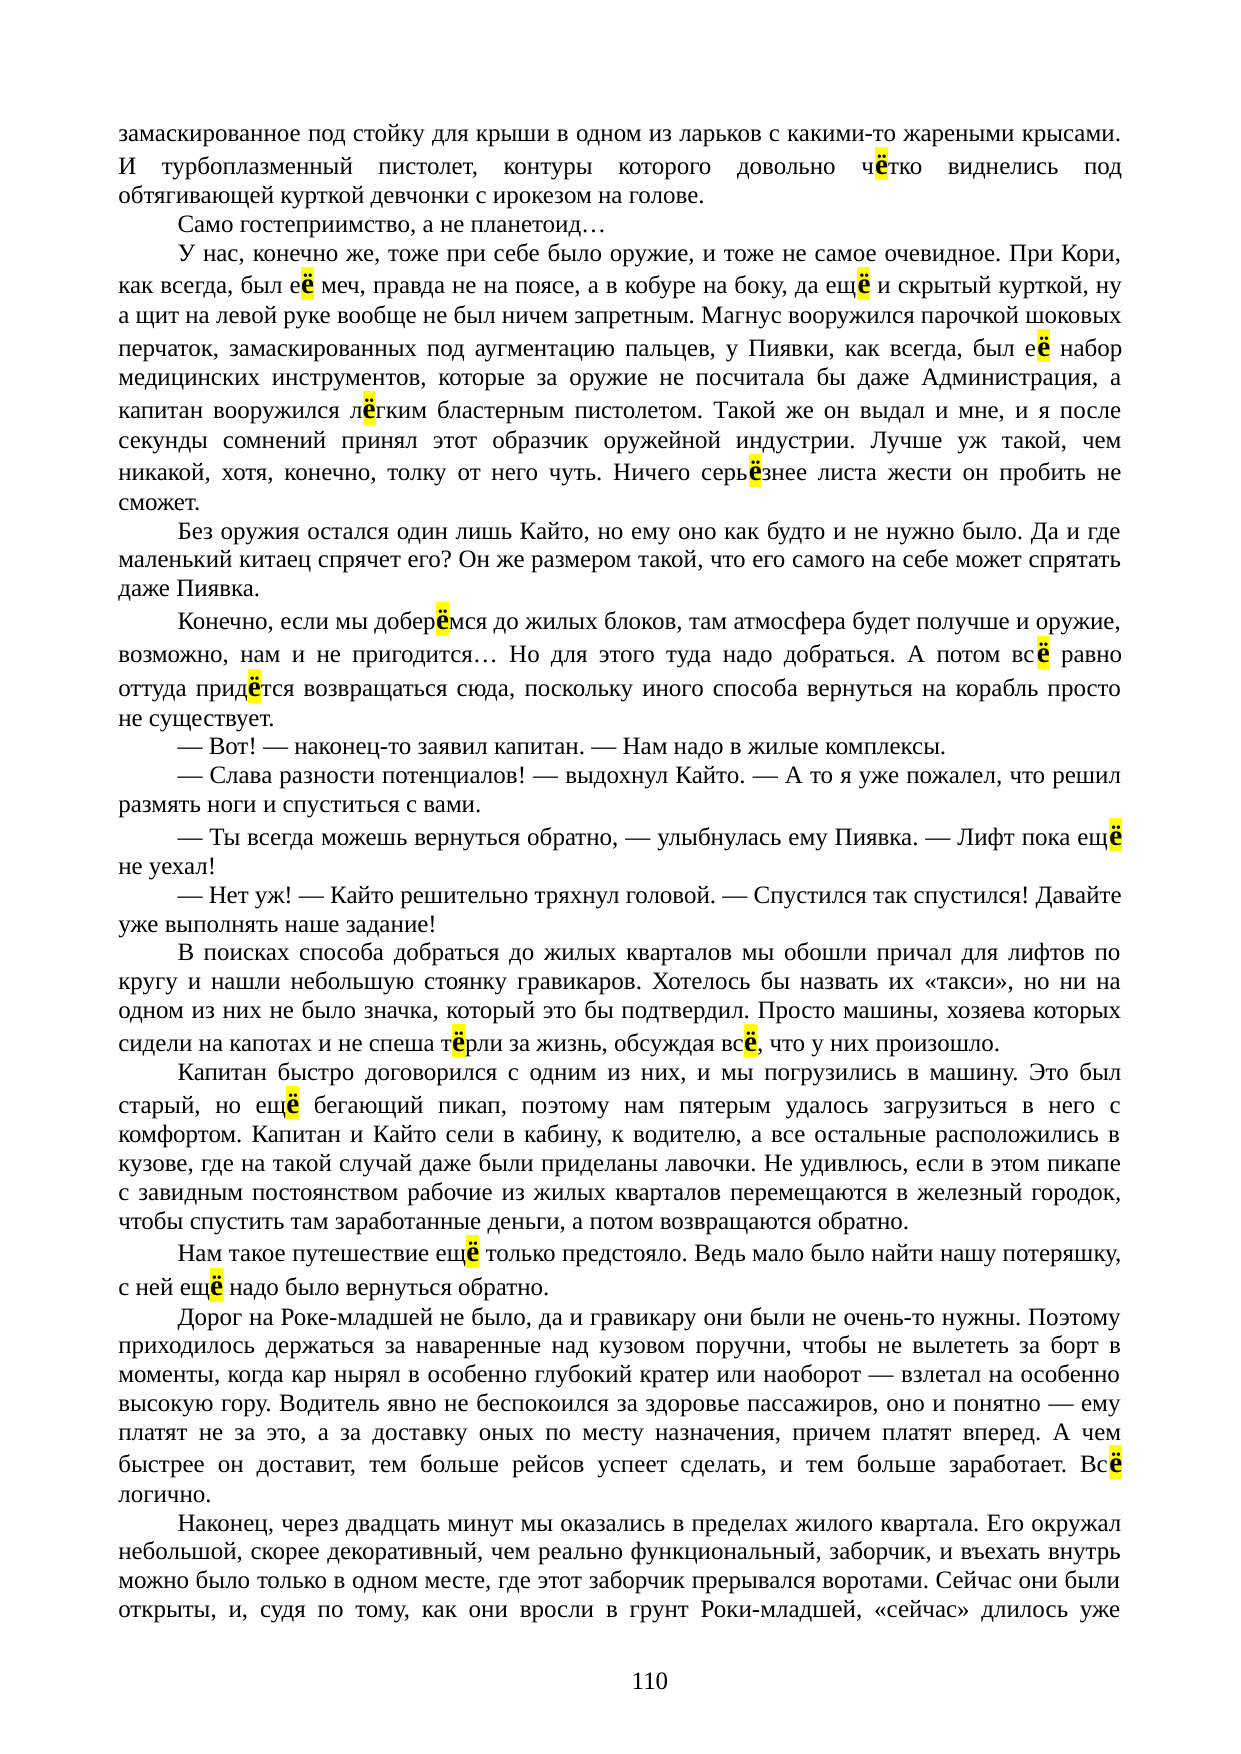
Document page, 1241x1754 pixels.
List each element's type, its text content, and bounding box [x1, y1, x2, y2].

text В поисках способа добраться до жилых кварталов мы обошли причал для лифтов по кругу и нашли небольшую стоянку гравикаров. Хотелось бы назвать их «такси», но ни на одном из них не было значка, который это бы подтвердил. Просто машины, хозяева которых сидели на капотах и не спеша тёрли за жизнь, обсуждая всё, что у них произошло. [118, 937, 1122, 1057]
text замаскированное под стойку для крыши в одном из ларьков с какими-то жареными крысами. И турбоплазменный пистолет, контуры которого довольно чётко виднелись под обтягивающей курткой девчонки с ирокезом на голове. [118, 118, 1122, 209]
text У нас, конечно же, тоже при себе было оружие, и тоже не самое очевидное. При Кори, как всегда, был её меч, правда не на поясе, а в кобуре на боку, да ещё и скрытый курткой, ну а щит на левой руке вообще не был ничем запретным. Магнус вооружился парочкой шоковых перчаток, замаскированных под аугментацию пальцев, у Пиявки, как всегда, был её набор медицинских инструментов, которые за оружие не посчитала бы даже Администрация, а капитан вооружился лёгким бластерным пистолетом. Такой же он выдал и мне, и я после секунды сомнений принял этот образчик оружейной индустрии. Лучше уж такой, чем никакой, хотя, конечно, толку от него чуть. Ничего серьёзнее листа жести он пробить не сможет. [118, 238, 1122, 516]
text Конечно, если мы доберёмся до жилых блоков, там атмосфера будет получше и оружие, возможно, нам и не пригодится… Но для этого туда надо добраться. А потом всё равно оттуда придётся возвращаться сюда, поскольку иного способа вернуться на корабль просто не существует. [118, 602, 1122, 731]
text — Ты всегда можешь вернуться обратно, — улыбнулась ему Пиявка. — Лифт пока ещё не уехал! [118, 818, 1122, 880]
text — Нет уж! — Кайто решительно тряхнул головой. — Спустился так спустился! Давайте уже выполнять наше задание! [118, 880, 1122, 937]
text — Слава разности потенциалов! — выдохнул Кайто. — А то я уже пожалел, что решил размять ноги и спуститься с вами. [118, 760, 1122, 818]
text Дорог на Роке-младшей не было, да и гравикару они были не очень-то нужны. Поэтому приходилось держаться за наваренные над кузовом поручни, чтобы не вылететь за борт в моменты, когда кар нырял в особенно глубокий кратер или наоборот — взлетал на особенно высокую гору. Водитель явно не беспокоился за здоровье пассажиров, оно и понятно — ему платят не за это, а за доставку оных по месту назначения, причем платят вперед. А чем быстрее он доставит, тем больше рейсов успеет сделать, и тем больше заработает. Всё логично. [118, 1302, 1122, 1508]
text Наконец, через двадцать минут мы оказались в пределах жилого квартала. Его окружал небольшой, скорее декоративный, чем реально функциональный, заборчик, и въехать внутрь можно было только в одном месте, где этот заборчик прерывался воротами. Сейчас они были открыты, и, судя по тому, как они вросли в грунт Роки-младшей, «сейчас» длилось уже [118, 1508, 1122, 1623]
text — Вот! — наконец-то заявил капитан. — Нам надо в жилые комплексы. [118, 731, 1122, 760]
text Нам такое путешествие ещё только предстояло. Ведь мало было найти нашу потеряшку, с ней ещё надо было вернуться обратно. [118, 1234, 1122, 1302]
text Само гостеприимство, а не планетоид… [118, 209, 1122, 238]
text Без оружия остался один лишь Кайто, но ему оно как будто и не нужно было. Да и где маленький китаец спрячет его? Он же размером такой, что его самого на себе может спрятать даже Пиявка. [118, 516, 1122, 602]
text Капитан быстро договорился с одним из них, и мы погрузились в машину. Это был старый, но ещё бегающий пикап, поэтому нам пятерым удалось загрузиться в него с комфортом. Капитан и Кайто сели в кабину, к водителю, а все остальные расположились в кузове, где на такой случай даже были приделаны лавочки. Не удивлюсь, если в этом пикапе с завидным постоянством рабочие из жилых кварталов перемещаются в железный городок, чтобы спустить там заработанные деньги, а потом возвращаются обратно. [118, 1057, 1122, 1234]
